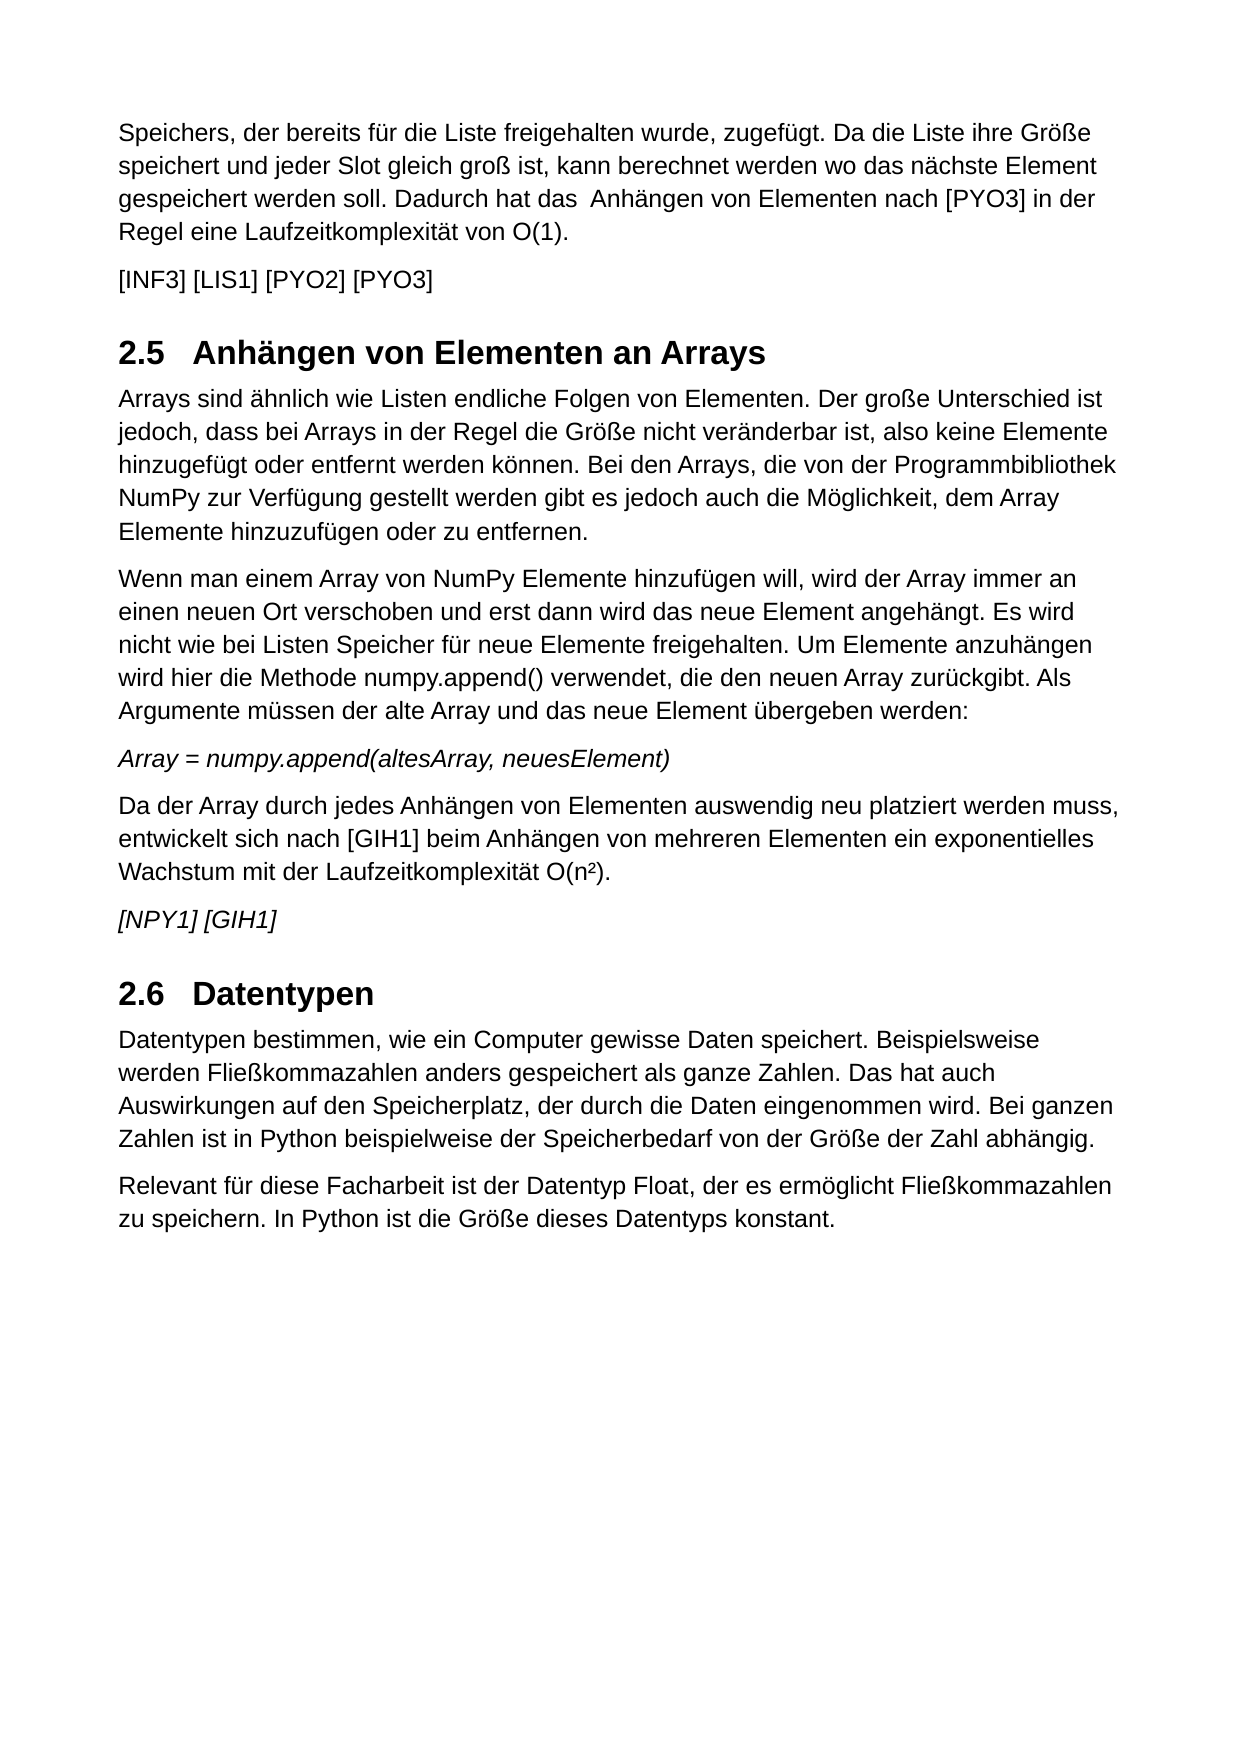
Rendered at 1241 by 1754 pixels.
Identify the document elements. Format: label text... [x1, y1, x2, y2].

text Datentypen bestimmen, wie ein Computer gewisse Daten speichert. Beispielsweise werden Fließkommazahlen anders gespeichert als ganze Zahlen. Das hat auch Auswirkungen auf den Speicherplatz, der durch die Daten eingenommen wird. Bei ganzen Zahlen ist in Python beispielweise der Speicherbedarf von der Größe der Zahl abhängig. [118, 1024, 1122, 1152]
text Speichers, der bereits für die Liste freigehalten wurde, zugefügt. Da die Liste ihre Größe speichert und jeder Slot gleich groß ist, kann berechnet werden wo das nächste Element gespeichert werden soll. Dadurch hat das Anhängen von Elementen nach [PYO3] in der Regel eine Laufzeitkomplexität von O(1). [118, 118, 1122, 246]
text Relevant für diese Facharbeit ist der Datentyp Float, der es ermöglicht Fließkommazahlen zu speichern. In Python ist die Größe dieses Datentyps konstant. [118, 1171, 1122, 1233]
text Da der Array durch jedes Anhängen von Elementen auswendig neu platziert werden muss, entwickelt sich nach [GIH1] beim Anhängen von mehreren Elementen ein exponentielles Wachstum mit der Laufzeitkomplexität O(n²). [118, 791, 1122, 886]
text Arrays sind ähnlich wie Listen endliche Folgen von Elementen. Der große Unterschied ist jedoch, dass bei Arrays in der Regel die Größe nicht veränderbar ist, also keine Elemente hinzugefügt oder entfernt werden können. Bei den Arrays, die von der Programmbibliothek NumPy zur Verfügung gestellt werden gibt es jedoch auch die Möglichkeit, dem Array Elemente hinzuzufügen oder zu entfernen. [118, 384, 1122, 545]
subtitle 2.6 Datentypen [118, 973, 1122, 1012]
text [INF3] [LIS1] [PYO2] [PYO3] [118, 265, 1122, 293]
text [NPY1] [GIH1] [118, 905, 1122, 934]
subtitle 2.5 Anhängen von Elementen an Arrays [118, 333, 1122, 372]
text Array = numpy.append(altesArray, neuesElement) [118, 744, 1122, 772]
text Wenn man einem Array von NumPy Elemente hinzufügen will, wird der Array immer an einen neuen Ort verschoben und erst dann wird das neue Element angehängt. Es wird nicht wie bei Listen Speicher für neue Elemente freigehalten. Um Elemente anzuhängen wird hier die Methode numpy.append() verwendet, die den neuen Array zurückgibt. Als Argumente müssen der alte Array und das neue Element übergeben werden: [118, 564, 1122, 725]
